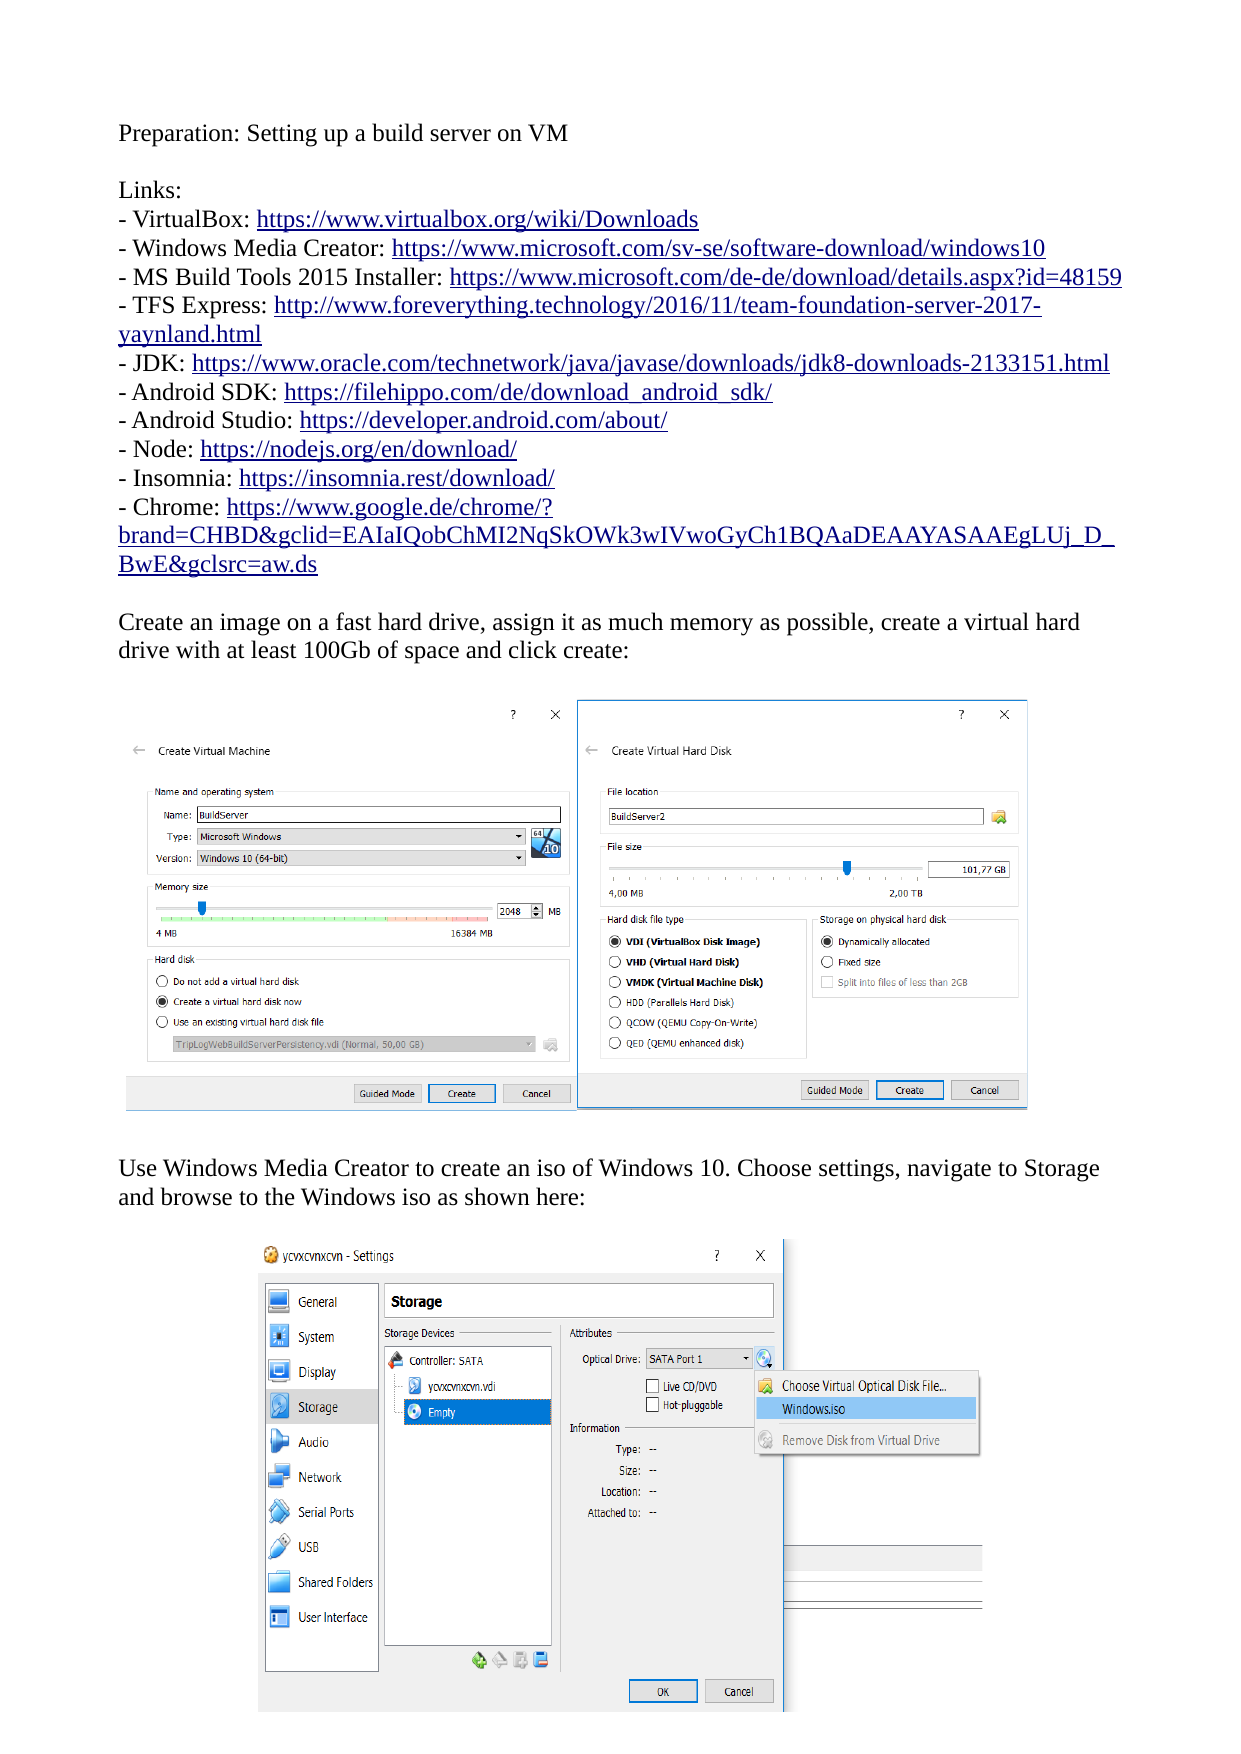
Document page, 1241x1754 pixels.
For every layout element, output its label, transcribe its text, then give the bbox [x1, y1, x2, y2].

text Create an image on a fast hard drive, assign it as much memory as possible, create a virtual hard drive with at least 100Gb of space and click create: [118, 607, 1122, 664]
text - Windows Media Creator: https://www.microsoft.com/sv-se/software-download/windows10 [118, 233, 1122, 262]
text - MS Build Tools 2015 Installer: https://www.microsoft.com/de-de/download/details.aspx?id=48159 [118, 262, 1122, 291]
text Links: [118, 176, 1122, 204]
text - Insomnia: https://insomnia.rest/download/ [118, 463, 1122, 492]
text - JDK: https://www.oracle.com/technetwork/java/javase/downloads/jdk8-downloads-2133151.html [118, 348, 1122, 377]
text - Node: https://nodejs.org/en/download/ [118, 434, 1122, 463]
text - VirtualBox: https://www.virtualbox.org/wiki/Downloads [118, 204, 1122, 233]
picture [258, 1239, 983, 1712]
text Use Windows Media Creator to create an iso of Windows 10. Choose settings, navigate to Storage and browse to the Windows iso as shown here: [118, 1153, 1122, 1211]
text - Android Studio: https://developer.android.com/about/ [118, 406, 1122, 434]
text Preparation: Setting up a build server on VM [118, 118, 1122, 147]
picture [126, 699, 1028, 1111]
text - Chrome: https://www.google.de/chrome/?brand=CHBD&gclid=EAIaIQobChMI2NqSkOWk3wIVwoGyCh1BQAaDEAAYASAAEgLUj_D_BwE&gclsrc=aw.ds [118, 492, 1122, 578]
text - Android SDK: https://filehippo.com/de/download_android_sdk/ [118, 377, 1122, 406]
text - TFS Express: http://www.foreverything.technology/2016/11/team-foundation-server-2017-yaynland.html [118, 291, 1122, 348]
